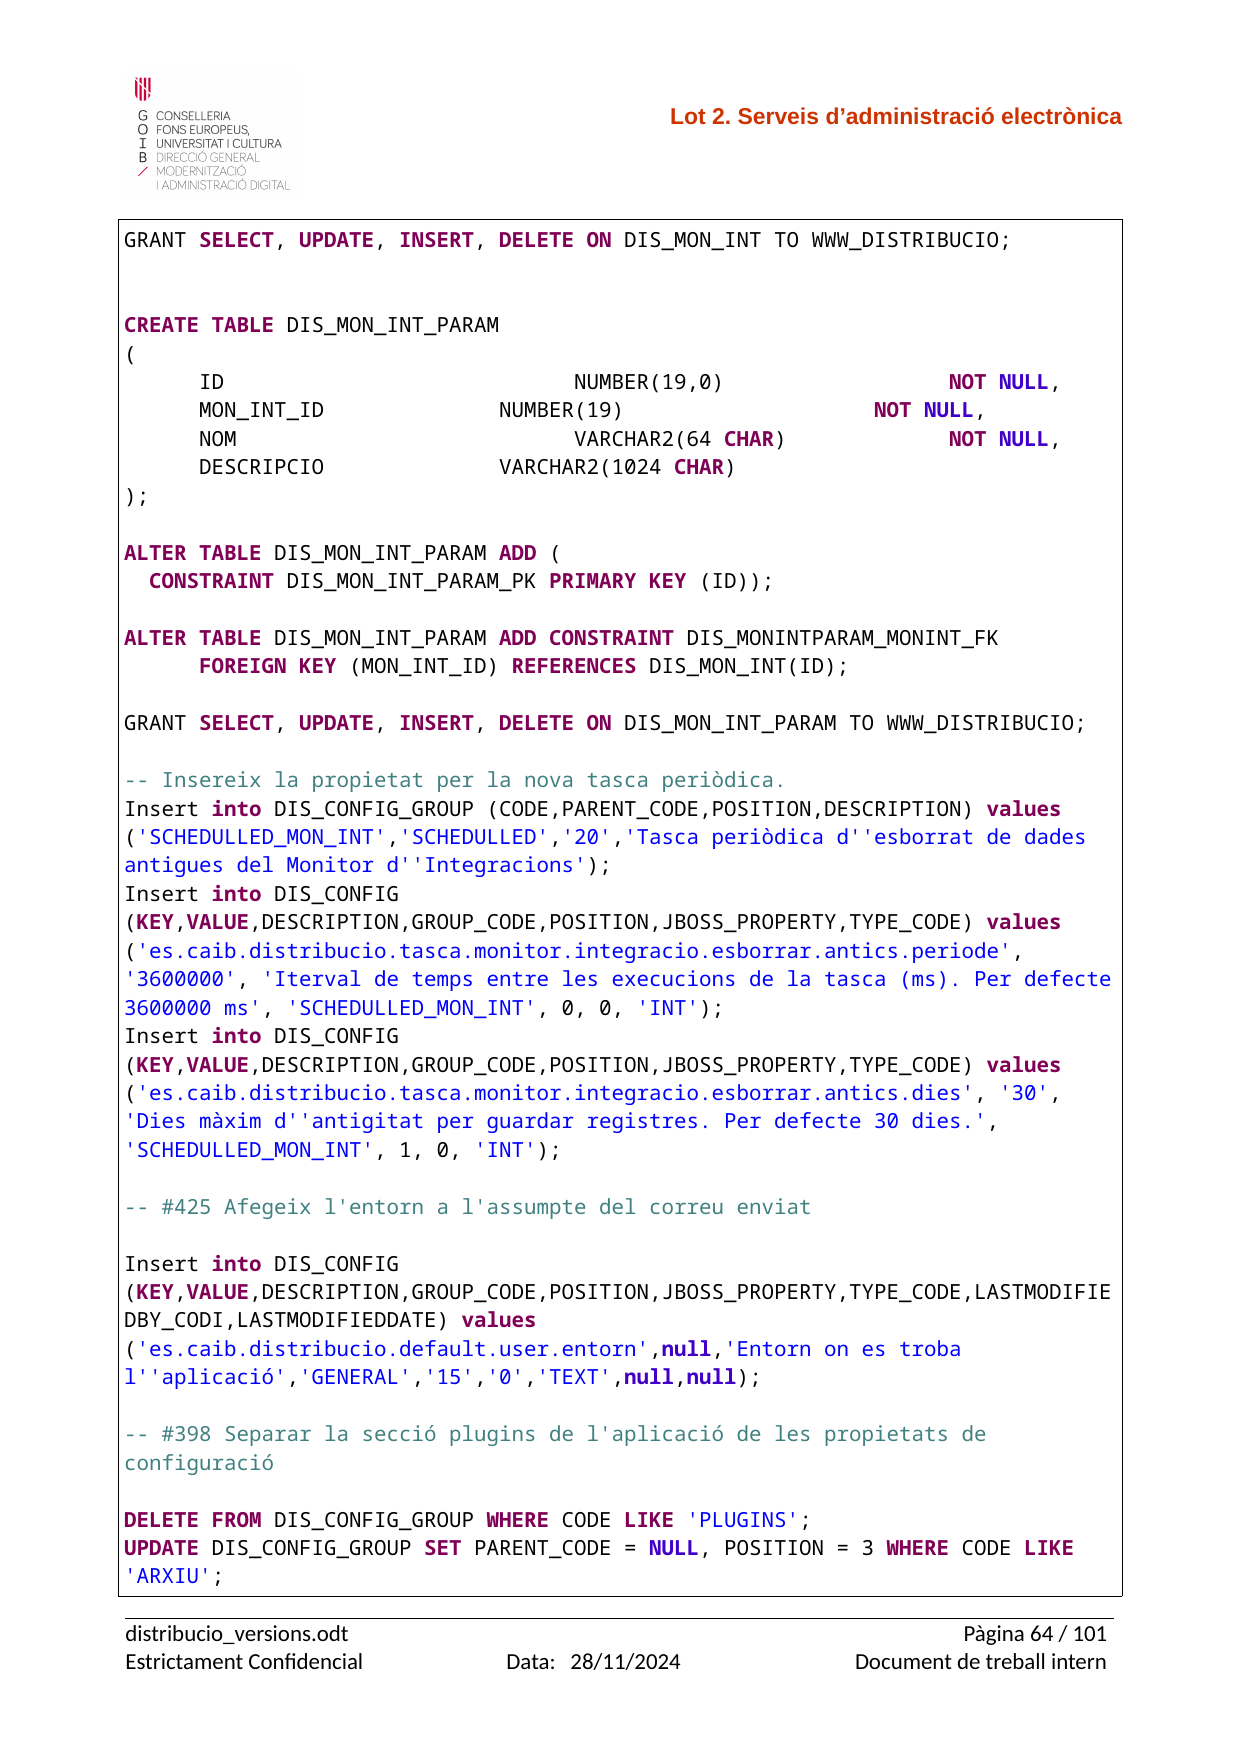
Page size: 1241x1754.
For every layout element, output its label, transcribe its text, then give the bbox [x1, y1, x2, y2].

picture [126, 70, 299, 197]
table_header GRANT SELECT, UPDATE, INSERT, DELETE ON DIS_MON_INT TO WWW_DISTRIBUCIO; CREATE TABLE DIS_MON_INT_PARAM ( ID NUMBER(19,0) NOT NULL, MON_INT_ID NUMBER(19) NOT NULL, NOM VARCHAR2(64 CHAR) NOT NULL, DESCRIPCIO VARCHAR2(1024 CHAR) ); ALTER TABLE DIS_MON_INT_PARAM ADD ( CONSTRAINT DIS_MON_INT_PARAM_PK PRIMARY KEY (ID)); ALTER TABLE DIS_MON_INT_PARAM ADD CONSTRAINT DIS_MONINTPARAM_MONINT_FK FOREIGN KEY (MON_INT_ID) REFERENCES DIS_MON_INT(ID); GRANT SELECT, UPDATE, INSERT, DELETE ON DIS_MON_INT_PARAM TO WWW_DISTRIBUCIO; -- Insereix la propietat per la nova tasca periòdica. Insert into DIS_CONFIG_GROUP (CODE,PARENT_CODE,POSITION,DESCRIPTION) values ('SCHEDULLED_MON_INT','SCHEDULLED','20','Tasca periòdica d''esborrat de dades antigues del Monitor d''Integracions'); Insert into DIS_CONFIG (KEY,VALUE,DESCRIPTION,GROUP_CODE,POSITION,JBOSS_PROPERTY,TYPE_CODE) values ('es.caib.distribucio.tasca.monitor.integracio.esborrar.antics.periode', '3600000', 'Iterval de temps entre les execucions de la tasca (ms). Per defecte 3600000 ms', 'SCHEDULLED_MON_INT', 0, 0, 'INT'); Insert into DIS_CONFIG (KEY,VALUE,DESCRIPTION,GROUP_CODE,POSITION,JBOSS_PROPERTY,TYPE_CODE) values ('es.caib.distribucio.tasca.monitor.integracio.esborrar.antics.dies', '30', 'Dies màxim d''antigitat per guardar registres. Per defecte 30 dies.', 'SCHEDULLED_MON_INT', 1, 0, 'INT'); -- #425 Afegeix l'entorn a l'assumpte del correu enviat Insert into DIS_CONFIG (KEY,VALUE,DESCRIPTION,GROUP_CODE,POSITION,JBOSS_PROPERTY,TYPE_CODE,LASTMODIFIEDBY_CODI,LASTMODIFIEDDATE) values ('es.caib.distribucio.default.user.entorn',null,'Entorn on es troba l''aplicació','GENERAL','15','0','TEXT',null,null); -- #398 Separar la secció plugins de l'aplicació de les propietats de configuració DELETE FROM DIS_CONFIG_GROUP WHERE CODE LIKE 'PLUGINS'; UPDATE DIS_CONFIG_GROUP SET PARENT_CODE = NULL, POSITION = 3 WHERE CODE LIKE 'ARXIU'; [119, 220, 1122, 1596]
